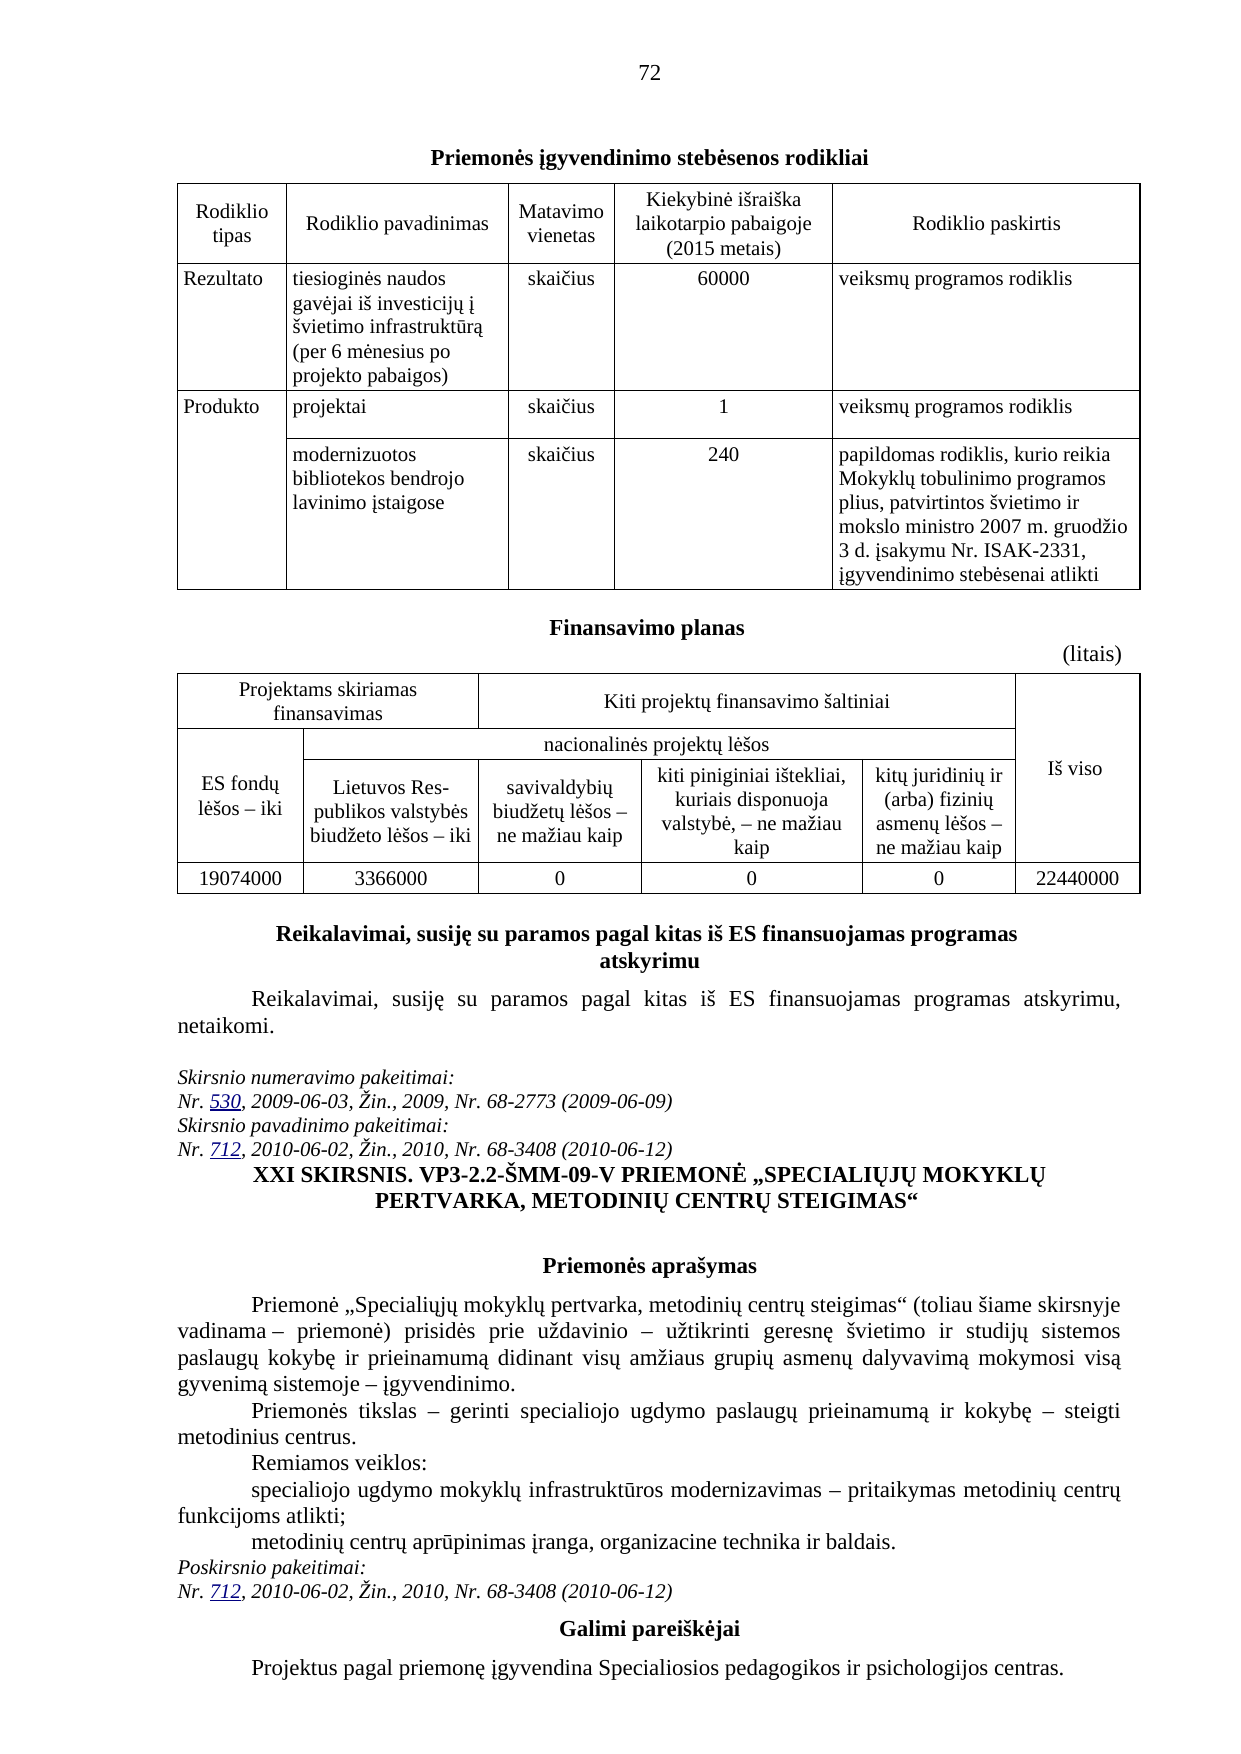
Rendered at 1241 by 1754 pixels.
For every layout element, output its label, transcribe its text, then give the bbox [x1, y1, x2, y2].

table_cell kitų juridinių ir (arba) fizinių asmenų lėšos – ne mažiau kaip [863, 760, 1015, 862]
text Reikalavimai, susiję su paramos pagal kitas iš ES finansuojamas programas atskyrimu, netaikomi. [177, 986, 1122, 1038]
table_cell 22440000 [1016, 863, 1139, 893]
table_cell kiti piniginiai ištekliai, kuriais disponuoja valstybė, – ne mažiau kaip [642, 760, 862, 862]
table_cell ES fondų lėšos – iki [178, 729, 303, 862]
table_cell projektai [287, 391, 508, 438]
text Reikalavimai, susiję su paramos pagal kitas iš ES finansuojamas programas atskyrimu [177, 920, 1122, 973]
table_cell 0 [863, 863, 1015, 893]
table_cell 1 [615, 391, 832, 438]
table_cell skaičius [509, 391, 614, 438]
text Priemonės tikslas – gerinti specialiojo ugdymo paslaugų prieinamumą ir kokybę – steigti metodinius centrus. [177, 1397, 1122, 1449]
table_header Projektams skiriamas finansavimas [178, 674, 478, 728]
table_header Kiti projektų finansavimo šaltiniai [479, 674, 1015, 728]
table_cell savivaldybių biudžetų lėšos – ne mažiau kaip [479, 760, 641, 862]
text Remiamos veiklos: [177, 1449, 1122, 1476]
table_cell 60000 [615, 264, 832, 389]
table_cell 3366000 [304, 863, 478, 893]
table_cell Rezultato [178, 264, 286, 389]
text Projektus pagal priemonę įgyvendina Specialiosios pedagogikos ir psichologijos centras. [177, 1654, 1122, 1681]
table_cell 240 [615, 439, 832, 589]
table_cell skaičius [509, 439, 614, 589]
table_header Rodiklio pavadinimas [287, 184, 508, 262]
table_cell Produkto [178, 391, 286, 589]
table_cell veiksmų programos rodiklis [833, 391, 1139, 438]
text Priemonės aprašymas [177, 1252, 1122, 1279]
table_cell 0 [642, 863, 862, 893]
text Finansavimo planas [177, 614, 1122, 640]
table_cell Lietuvos Res­publikos valsty­bės biudžeto lėšos – iki [304, 760, 478, 862]
table_header Matavimo vienetas [509, 184, 614, 262]
text Priemonė „Specialiųjų mokyklų pertvarka, metodinių centrų steigimas“ (toliau šiame skirsnyje vadinama – priemonė) prisidės prie uždavinio – užtikrinti geresnę švietimo ir studijų sistemos paslaugų kokybę ir prieinamumą didinant visų amžiaus grupių asmenų dalyvavimą mokymosi visą gyvenimą sistemoje – įgyvendinimo. [177, 1291, 1122, 1397]
table_cell papildomas rodiklis, kurio reikia Mokyklų tobulinimo programos plius, patvirtintos švietimo ir mokslo ministro 2007 m. gruodžio 3 d. įsakymu Nr. ISAK-2331, įgyvendinimo stebėsenai atlikti [833, 439, 1139, 589]
table_header Kiekybinė išraiška laikotarpio pabaigoje (2015 metais) [615, 184, 832, 262]
table_cell nacionalinės projektų lėšos [304, 729, 1015, 759]
table_cell skaičius [509, 264, 614, 389]
table_cell tiesioginės naudos gavėjai iš investicijų į švietimo infrastruktūrą (per 6 mėnesius po projekto pabaigos) [287, 264, 508, 389]
text metodinių centrų aprūpinimas įranga, organizacine technika ir baldais. [177, 1528, 1122, 1555]
table_header Iš viso [1016, 674, 1139, 862]
text Nr. 712, 2010-06-02, Žin., 2010, Nr. 68-3408 (2010-06-12) [177, 1579, 1122, 1603]
table_cell 0 [479, 863, 641, 893]
table_header Rodiklio paskirtis [833, 184, 1139, 262]
table_cell veiksmų programos rodiklis [833, 264, 1139, 389]
text XXI SKIRSNIS. VP3-2.2-ŠMM-09-V PRIEMONĖ „SPECIALIŲJŲ MOKYKLŲ PERTVARKA, METODINIŲ CENTRŲ STEIGIMAS“ [177, 1161, 1122, 1213]
text specialiojo ugdymo mokyklų infrastruktūros modernizavimas – pritaikymas metodinių centrų funkcijoms atlikti; [177, 1476, 1122, 1528]
text (litais) [177, 640, 1122, 667]
text Skirsnio pavadinimo pakeitimai: [177, 1113, 1122, 1137]
text Nr. 712, 2010-06-02, Žin., 2010, Nr. 68-3408 (2010-06-12) [177, 1137, 1122, 1161]
text Nr. 530, 2009-06-03, Žin., 2009, Nr. 68-2773 (2009-06-09) [177, 1089, 1122, 1113]
text Poskirsnio pakeitimai: [177, 1555, 1122, 1579]
table_header Rodiklio tipas [178, 184, 286, 262]
table_cell 19074000 [178, 863, 303, 893]
text Skirsnio numeravimo pakeitimai: [177, 1064, 1122, 1089]
text Galimi pareiškėjai [177, 1615, 1122, 1642]
table_cell modernizuotos bibliotekos bendrojo lavinimo įstaigose [287, 439, 508, 589]
text Priemonės įgyvendinimo stebėsenos rodikliai [177, 144, 1122, 171]
